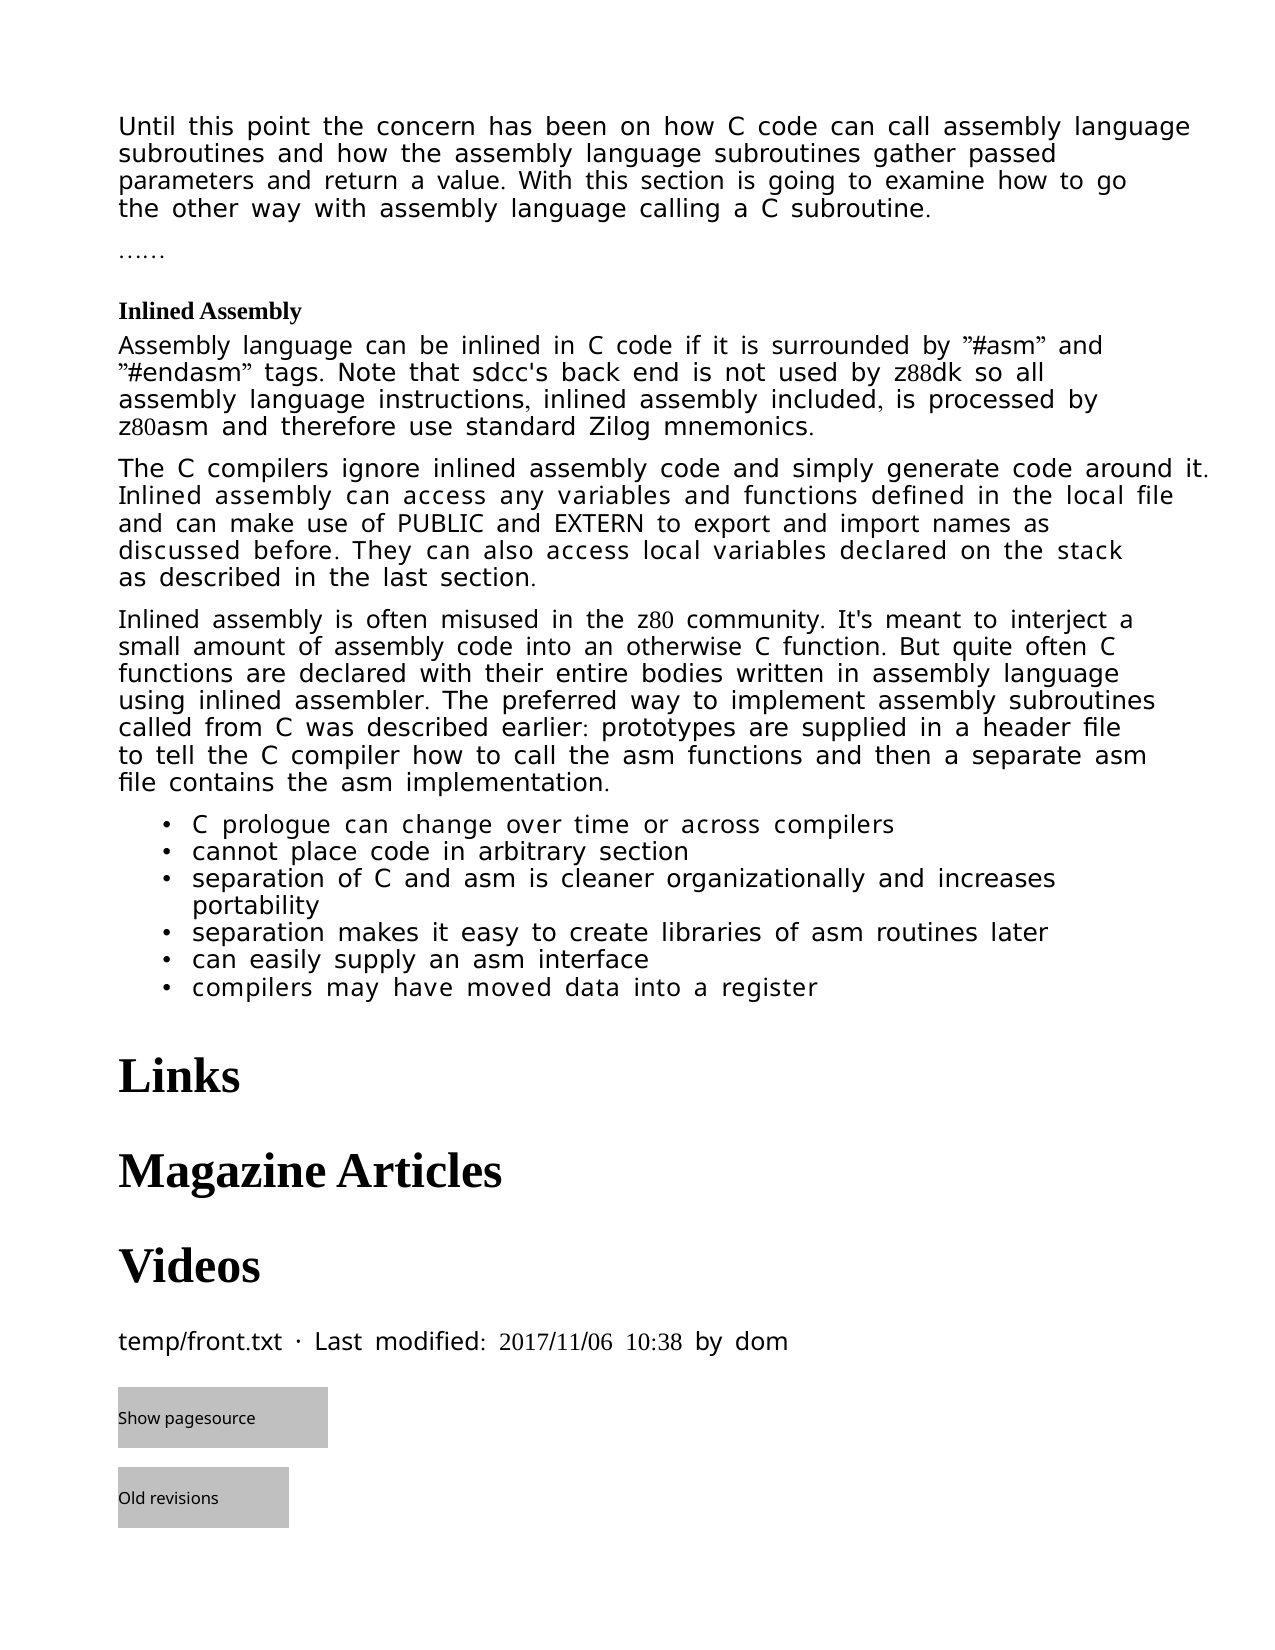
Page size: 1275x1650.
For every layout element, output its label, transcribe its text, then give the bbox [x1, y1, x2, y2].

list cannot place code in arbitrary section [162, 843, 1157, 866]
text …… [118, 241, 1157, 264]
list can easily supply an asm interface [162, 952, 1157, 974]
text Inlined assembly is often misused in the z80 community. It's meant to interject a small amount of assembly code into an otherwise C function. But quite often C functions are declared with their entire bodies written in assembly language using inlined assembler. The preferred way to implement assembly subroutines called from C was described earlier: prototypes are supplied in a header file to tell the C compiler how to call the asm functions and then a separate asm file contains the asm implementation. [118, 611, 1157, 797]
text temp/front.txt · Last modified: 2017/11/06 10:38 by dom [118, 1333, 1157, 1356]
text Until this point the concern has been on how C code can call assembly language subroutines and how the assembly language subroutines gather passed parameters and return a value. With this section is going to examine how to go the other way with assembly language calling a C subroutine. [118, 118, 1157, 222]
list separation makes it easy to create libraries of asm routines later [162, 924, 1157, 947]
subtitle Videos [118, 1236, 1157, 1293]
list C prologue can change over time or across compilers [162, 816, 1157, 838]
subtitle Magazine Articles [118, 1141, 1157, 1198]
text Assembly language can be inlined in C code if it is surrounded by ”#asm” and ”#endasm” tags. Note that sdcc's back end is not used by z88dk so all assembly language instructions, inlined assembly included, is processed by z80asm and therefore use standard Zilog mnemonics. [118, 337, 1157, 441]
list separation of C and asm is cleaner organizationally and increases portability [162, 870, 1157, 920]
subtitle Inlined Assembly [118, 296, 1157, 324]
subtitle Links [118, 1046, 1157, 1103]
text The C compilers ignore inlined assembly code and simply generate code around it. Inlined assembly can access any variables and functions defined in the local file and can make use of PUBLIC and EXTERN to export and import names as discussed before. They can also access local variables declared on the stack as described in the last section. [118, 460, 1157, 592]
list compilers may have moved data into a register [162, 979, 1157, 1002]
